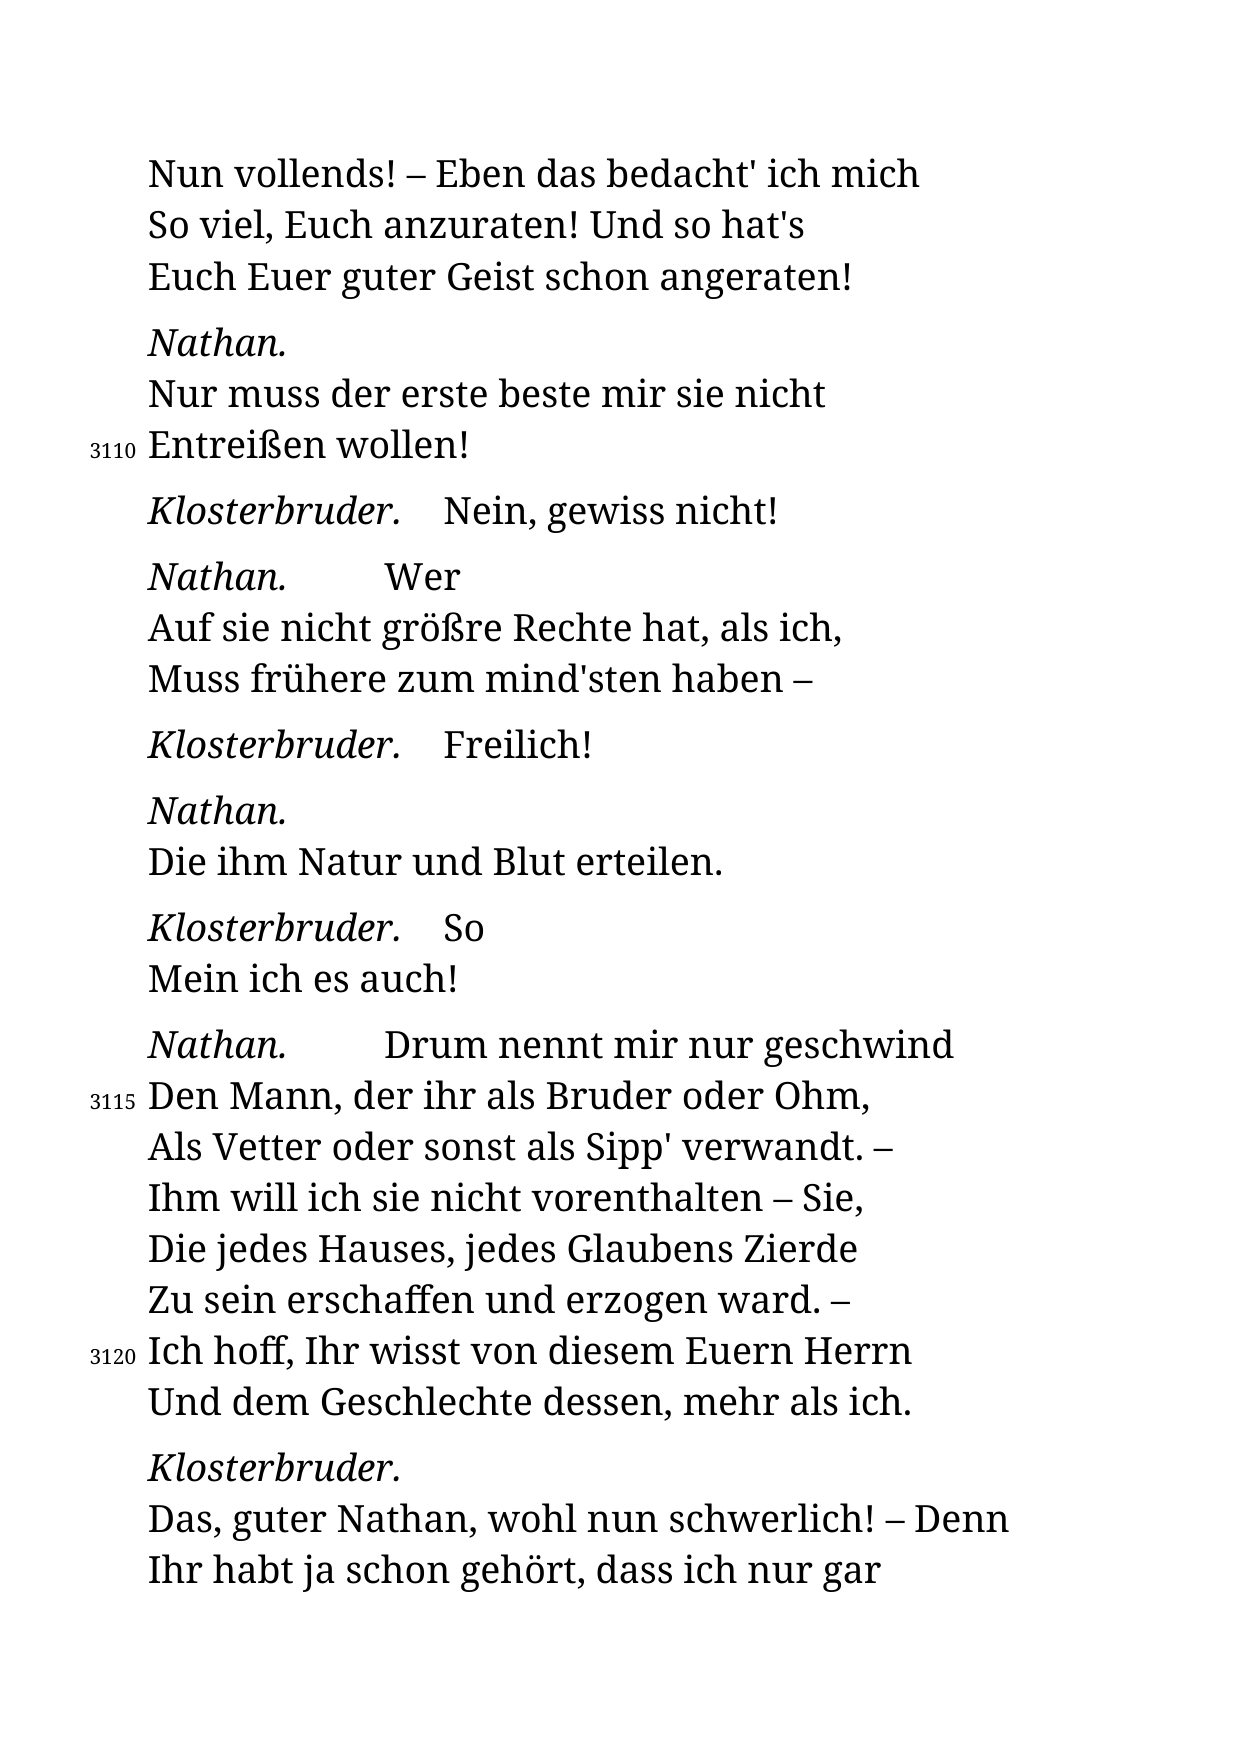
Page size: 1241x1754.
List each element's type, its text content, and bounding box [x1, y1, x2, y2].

text Ihr habt ja schon gehört, dass ich nur gar [148, 1544, 1092, 1595]
text Euch Euer guter Geist schon angeraten! [148, 250, 1092, 301]
text Klosterbruder. Nein, gewiss nicht! [148, 484, 1092, 535]
text Als Vetter oder sonst als Sipp' verwandt. – [148, 1120, 1092, 1171]
text Klosterbruder. Freilich! [148, 718, 1092, 769]
text Das, guter Nathan, wohl nun schwerlich! – Denn [148, 1493, 1092, 1544]
text Auf sie nicht größre Rechte hat, als ich, [148, 601, 1092, 652]
text Zu sein erschaffen und erzogen ward. – [148, 1273, 1092, 1324]
text Ihm will ich sie nicht vorenthalten – Sie, [148, 1171, 1092, 1222]
text Nathan. [148, 316, 1092, 367]
text Muss frühere zum mind'sten haben – [148, 652, 1092, 703]
text Nathan. Wer [148, 550, 1092, 601]
text So viel, Euch anzuraten! Und so hat's [148, 199, 1092, 250]
text Nathan. Drum nennt mir nur geschwind [148, 1018, 1092, 1069]
text Den Mann, der ihr als Bruder oder Ohm, [148, 1069, 1092, 1120]
text Klosterbruder. So [148, 901, 1092, 952]
text Ich hoff, Ihr wisst von diesem Euern Herrn [148, 1324, 1092, 1376]
text Nur muss der erste beste mir sie nicht [148, 367, 1092, 418]
text Und dem Geschlechte dessen, mehr als ich. [148, 1376, 1092, 1427]
text Klosterbruder. [148, 1442, 1092, 1493]
text Nathan. [148, 784, 1092, 835]
text Mein ich es auch! [148, 952, 1092, 1003]
text Nun vollends! – Eben das bedacht' ich mich [148, 148, 1092, 199]
text Die jedes Hauses, jedes Glaubens Zierde [148, 1222, 1092, 1273]
text Entreißen wollen! [148, 418, 1092, 469]
text Die ihm Natur und Blut erteilen. [148, 835, 1092, 886]
